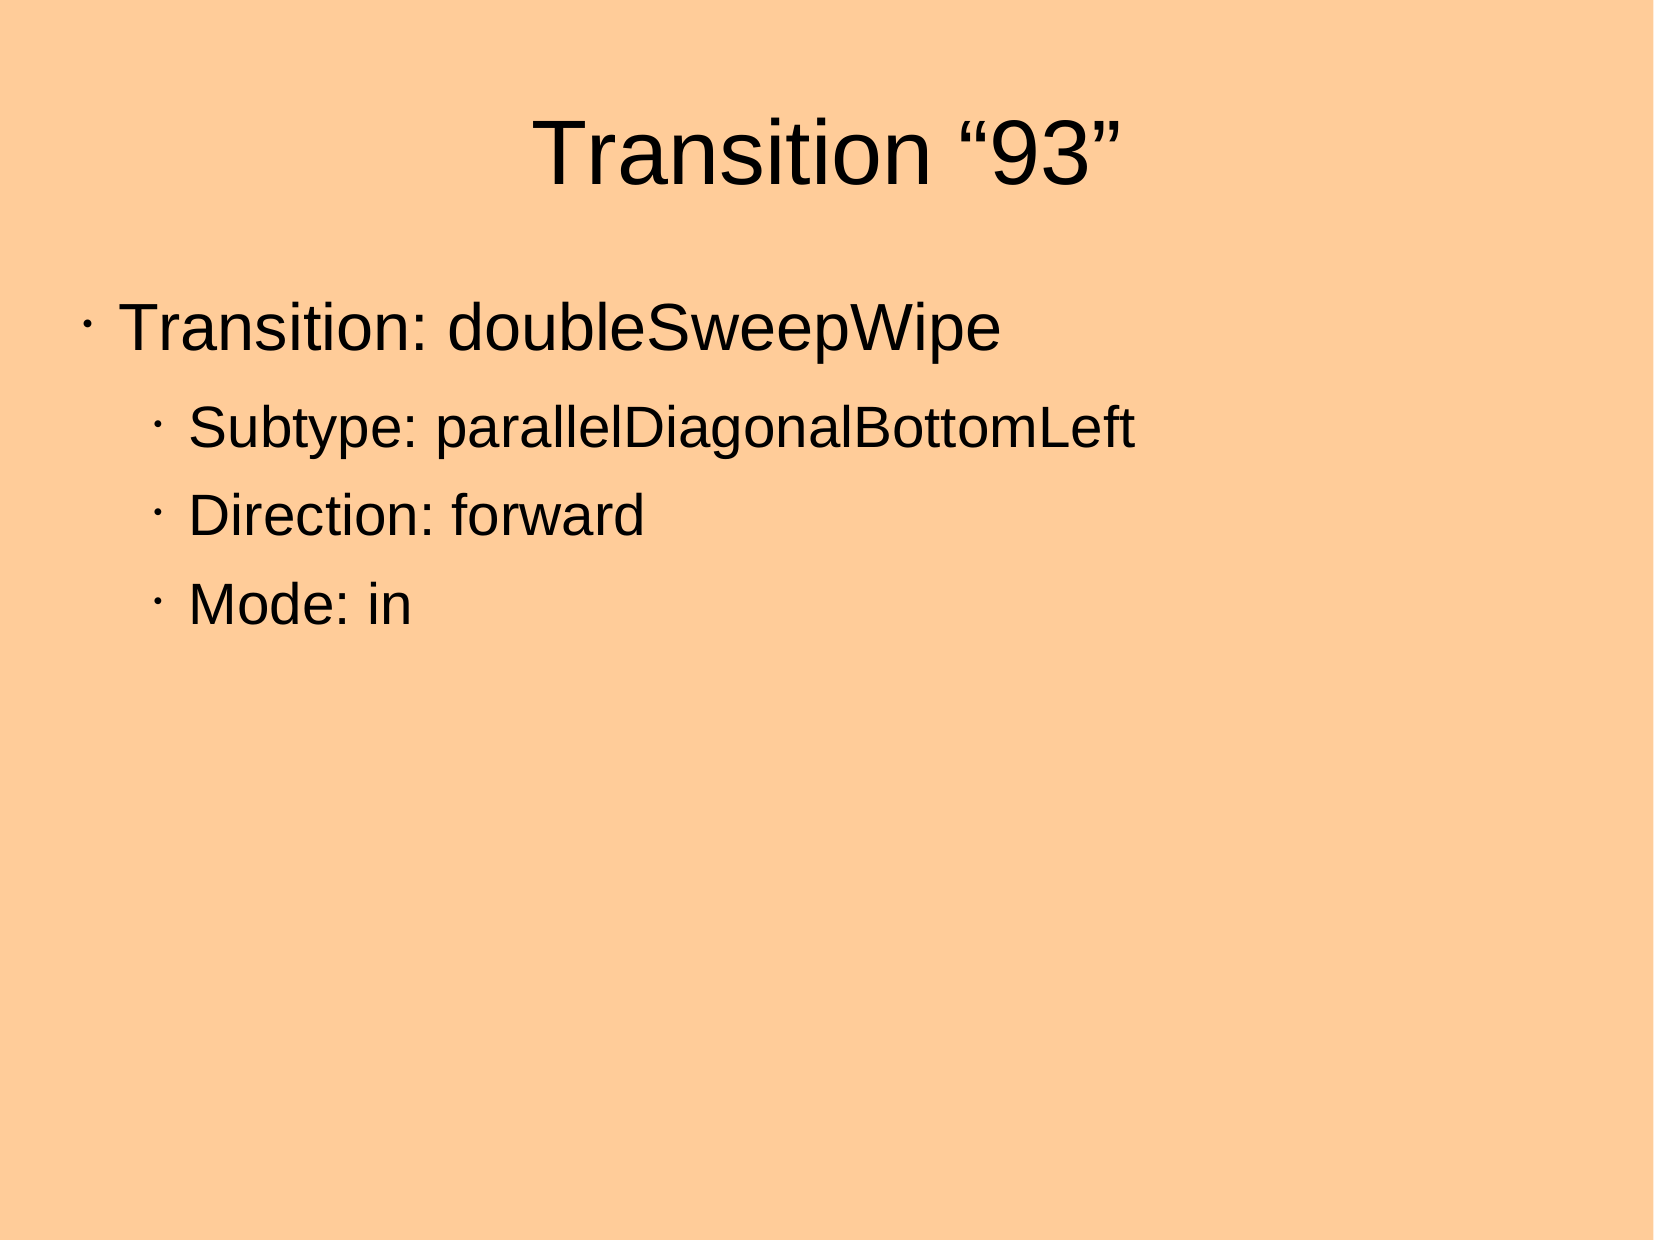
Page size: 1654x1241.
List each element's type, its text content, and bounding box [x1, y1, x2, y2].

title Transition “93” [82, 49, 1571, 257]
list Transition: doubleSweepWipe Subtype: parallelDiagonalBottomLeft Direction: forward Mode: in [82, 290, 1571, 1080]
